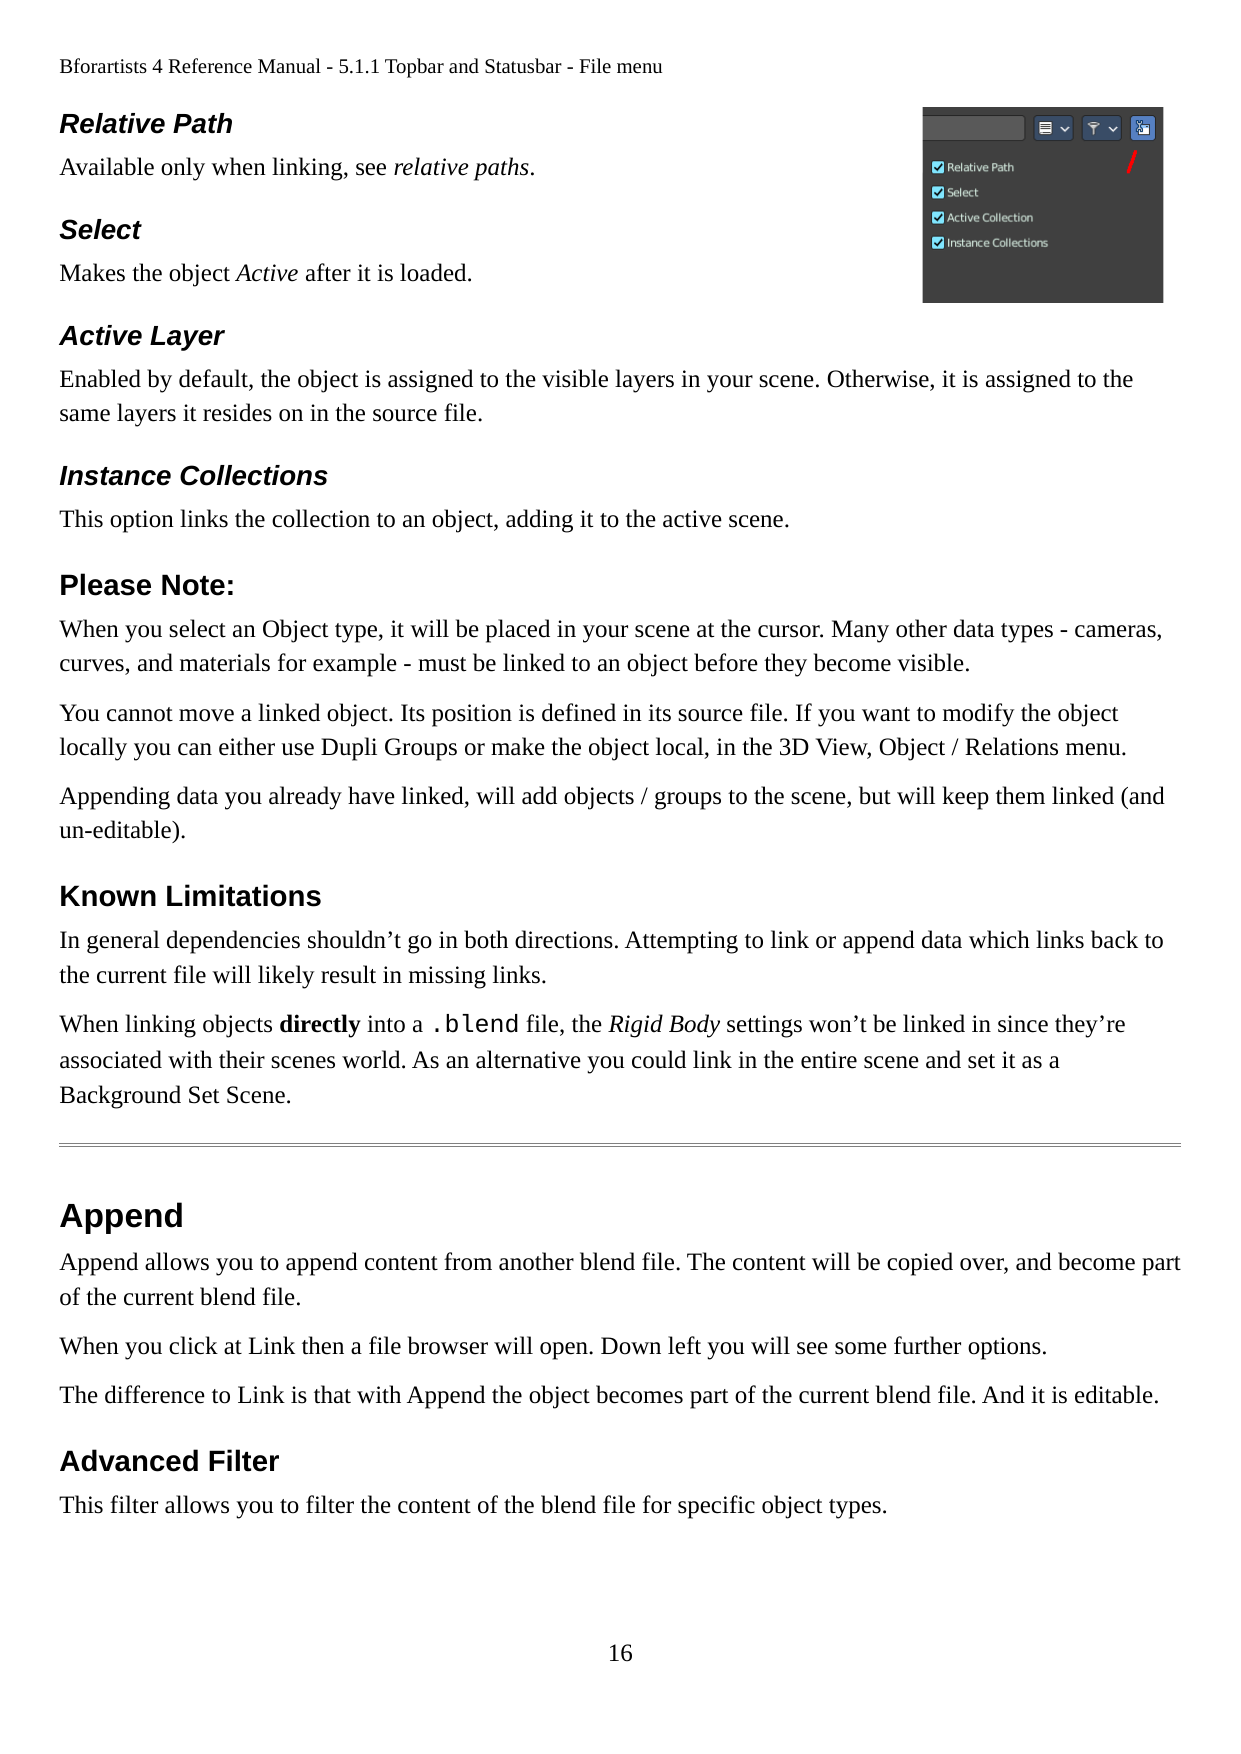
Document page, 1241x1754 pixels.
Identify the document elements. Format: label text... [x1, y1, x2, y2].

text When you click at Link then a file browser will open. Down left you will see some further options. [59, 1331, 1181, 1359]
text Enabled by default, the object is assigned to the visible layers in your scene. Otherwise, it is assigned to the same layers it resides on in the source file. [59, 364, 1181, 427]
text The difference to Link is that with Append the object becomes part of the current blend file. And it is editable. [59, 1380, 1181, 1409]
text When linking objects directly into a .blend file, the Rigid Body settings won’t be linked in since they’re associated with their scenes world. As an alternative you could link in the entire scene and set it as a Background Set Scene. [59, 1009, 1181, 1109]
text This option links the collection to an object, adding it to the active scene. [59, 504, 1181, 533]
text Makes the object Active after it is loaded. [59, 258, 922, 287]
picture [922, 107, 1164, 303]
subtitle Instance Collections [59, 460, 1181, 492]
subtitle Append [59, 1196, 1181, 1235]
subtitle [1164, 107, 1181, 139]
text Available only when linking, see relative paths. [59, 152, 922, 181]
subtitle Known Limitations [59, 879, 1181, 913]
text In general dependencies shouldn’t go in both directions. Attempting to link or append data which links back to the current file will likely result in missing links. [59, 926, 1181, 989]
text You cannot move a linked object. Its position is defined in its source file. If you want to modify the object locally you can either use Dupli Groups or make the object local, in the 3D View, Object / Relations menu. [59, 698, 1181, 761]
subtitle Active Layer [59, 319, 1181, 351]
subtitle Relative Path [59, 107, 922, 139]
text When you select an Object type, it will be placed in your scene at the cursor. Many other data types - cameras, curves, and materials for example - must be linked to an object before they become visible. [59, 614, 1181, 677]
subtitle Advanced Filter [59, 1443, 1181, 1477]
subtitle Please Note: [59, 568, 1181, 602]
subtitle Select [59, 213, 922, 245]
text Appending data you already have linked, will add objects / groups to the scene, but will keep them linked (and un-editable). [59, 781, 1181, 844]
text Append allows you to append content from another blend file. The content will be copied over, and become part of the current blend file. [59, 1247, 1181, 1311]
subtitle [1164, 213, 1181, 245]
text This filter allows you to filter the content of the blend file for specific object types. [59, 1490, 1181, 1518]
